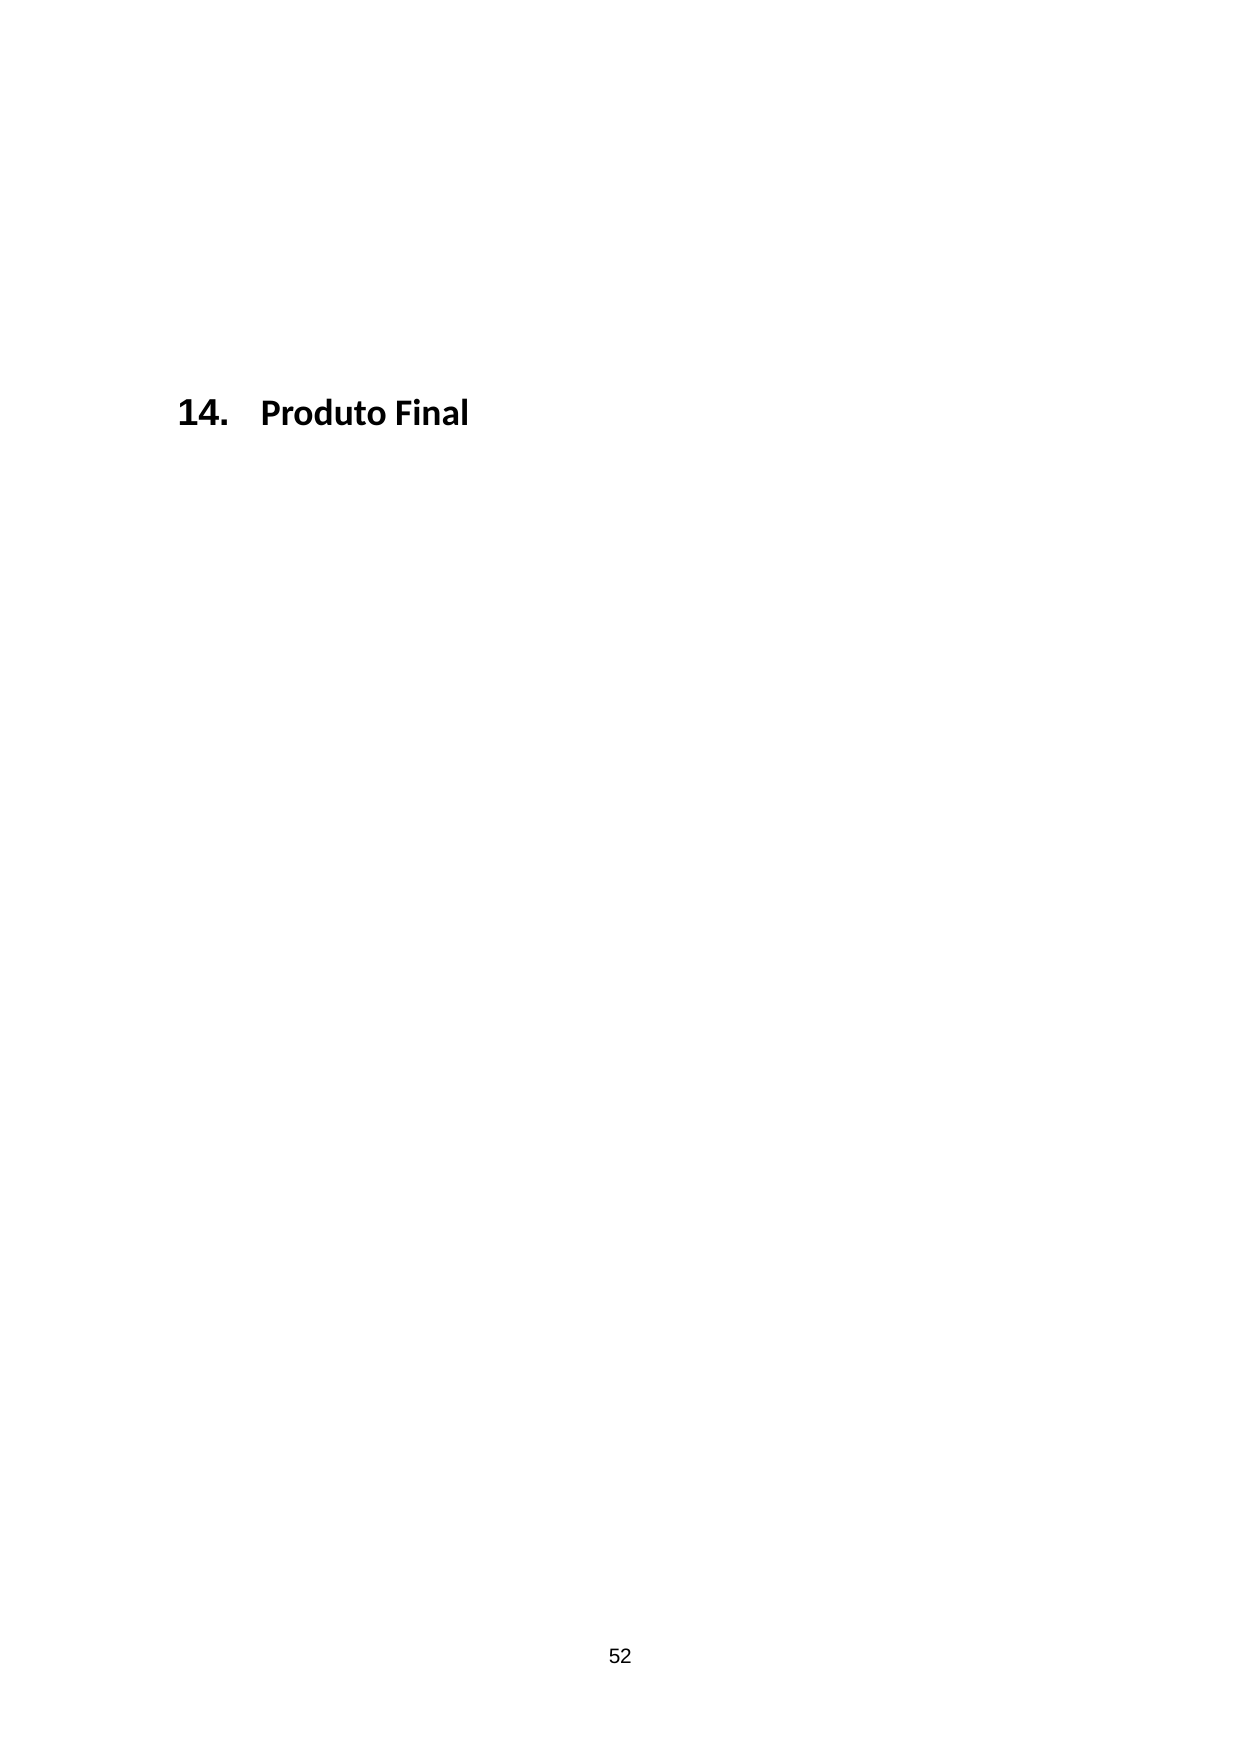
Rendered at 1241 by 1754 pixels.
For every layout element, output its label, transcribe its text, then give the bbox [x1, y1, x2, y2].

subtitle Produto Final [177, 388, 1063, 434]
